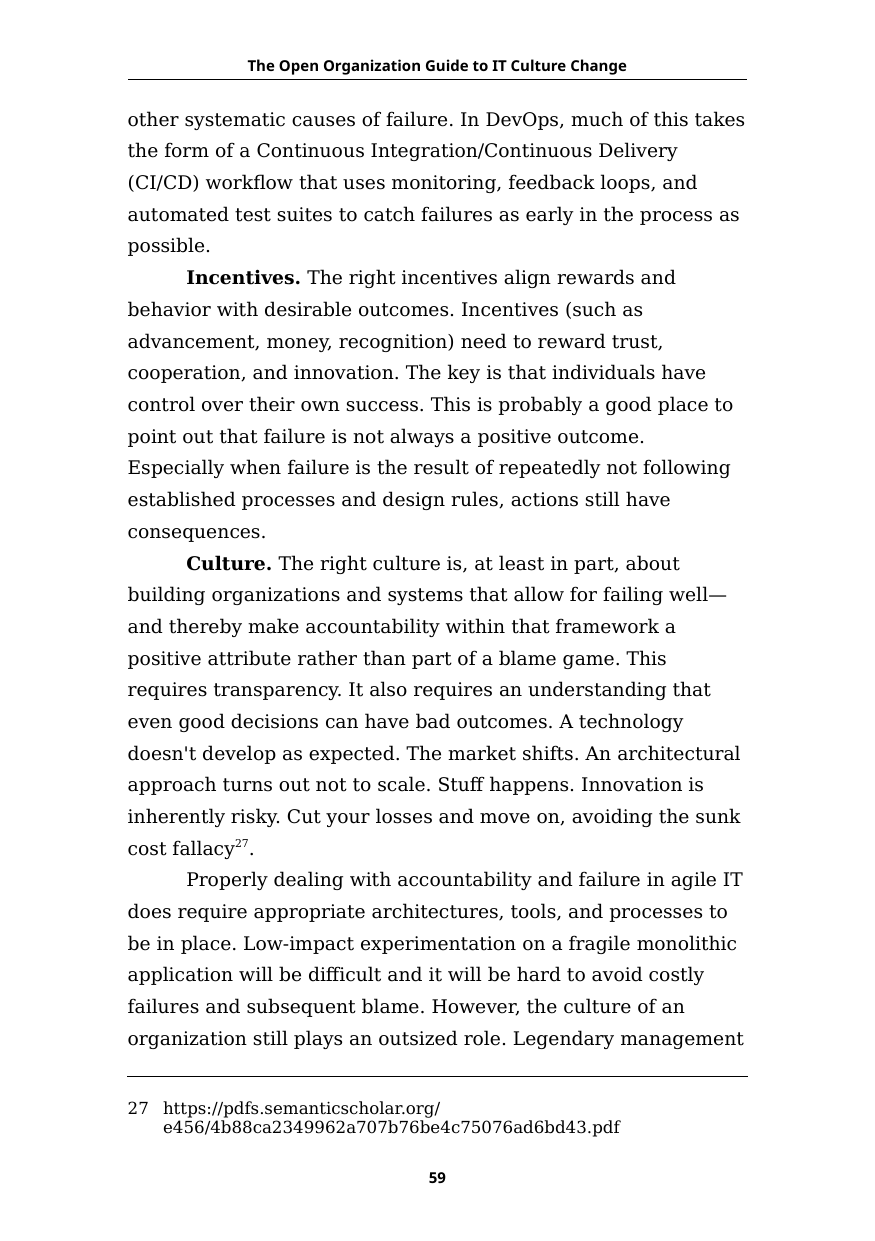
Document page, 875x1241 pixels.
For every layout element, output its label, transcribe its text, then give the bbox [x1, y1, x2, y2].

text Properly dealing with accountability and failure in agile IT does require appropriate architectures, tools, and processes to be in place. Low-impact experimentation on a fragile monolithic application will be difficult and it will be hard to avoid costly failures and subsequent blame. However, the culture of an organization still plays an outsized role. Legendary management [127, 869, 747, 1049]
text https://pdfs.semanticscholar.org/e456/4b88ca2349962a707b76be4c75076ad6bd43.pdf [127, 1099, 747, 1138]
text other systematic causes of failure. In DevOps, much of this takes the form of a Continuous Integration/Continuous Delivery (CI/CD) workflow that uses monitoring, feedback loops, and automated test suites to catch failures as early in the process as possible. [127, 109, 747, 257]
text Culture. The right culture is, at least in part, about building organizations and systems that allow for failing well—and thereby make accountability within that framework a positive attribute rather than part of a blame game. This requires transparency. It also requires an understanding that even good decisions can have bad outcomes. A technology doesn't develop as expected. The market shifts. An architectural approach turns out not to scale. Stuff happens. Innovation is inherently risky. Cut your losses and move on, avoiding the sunk cost fallacy. [127, 552, 747, 859]
text Incentives. The right incentives align rewards and behavior with desirable outcomes. Incentives (such as advancement, money, recognition) need to reward trust, cooperation, and innovation. The key is that individuals have control over their own success. This is probably a good place to point out that failure is not always a positive outcome. Especially when failure is the result of repeatedly not following established processes and design rules, actions still have consequences. [127, 267, 747, 542]
